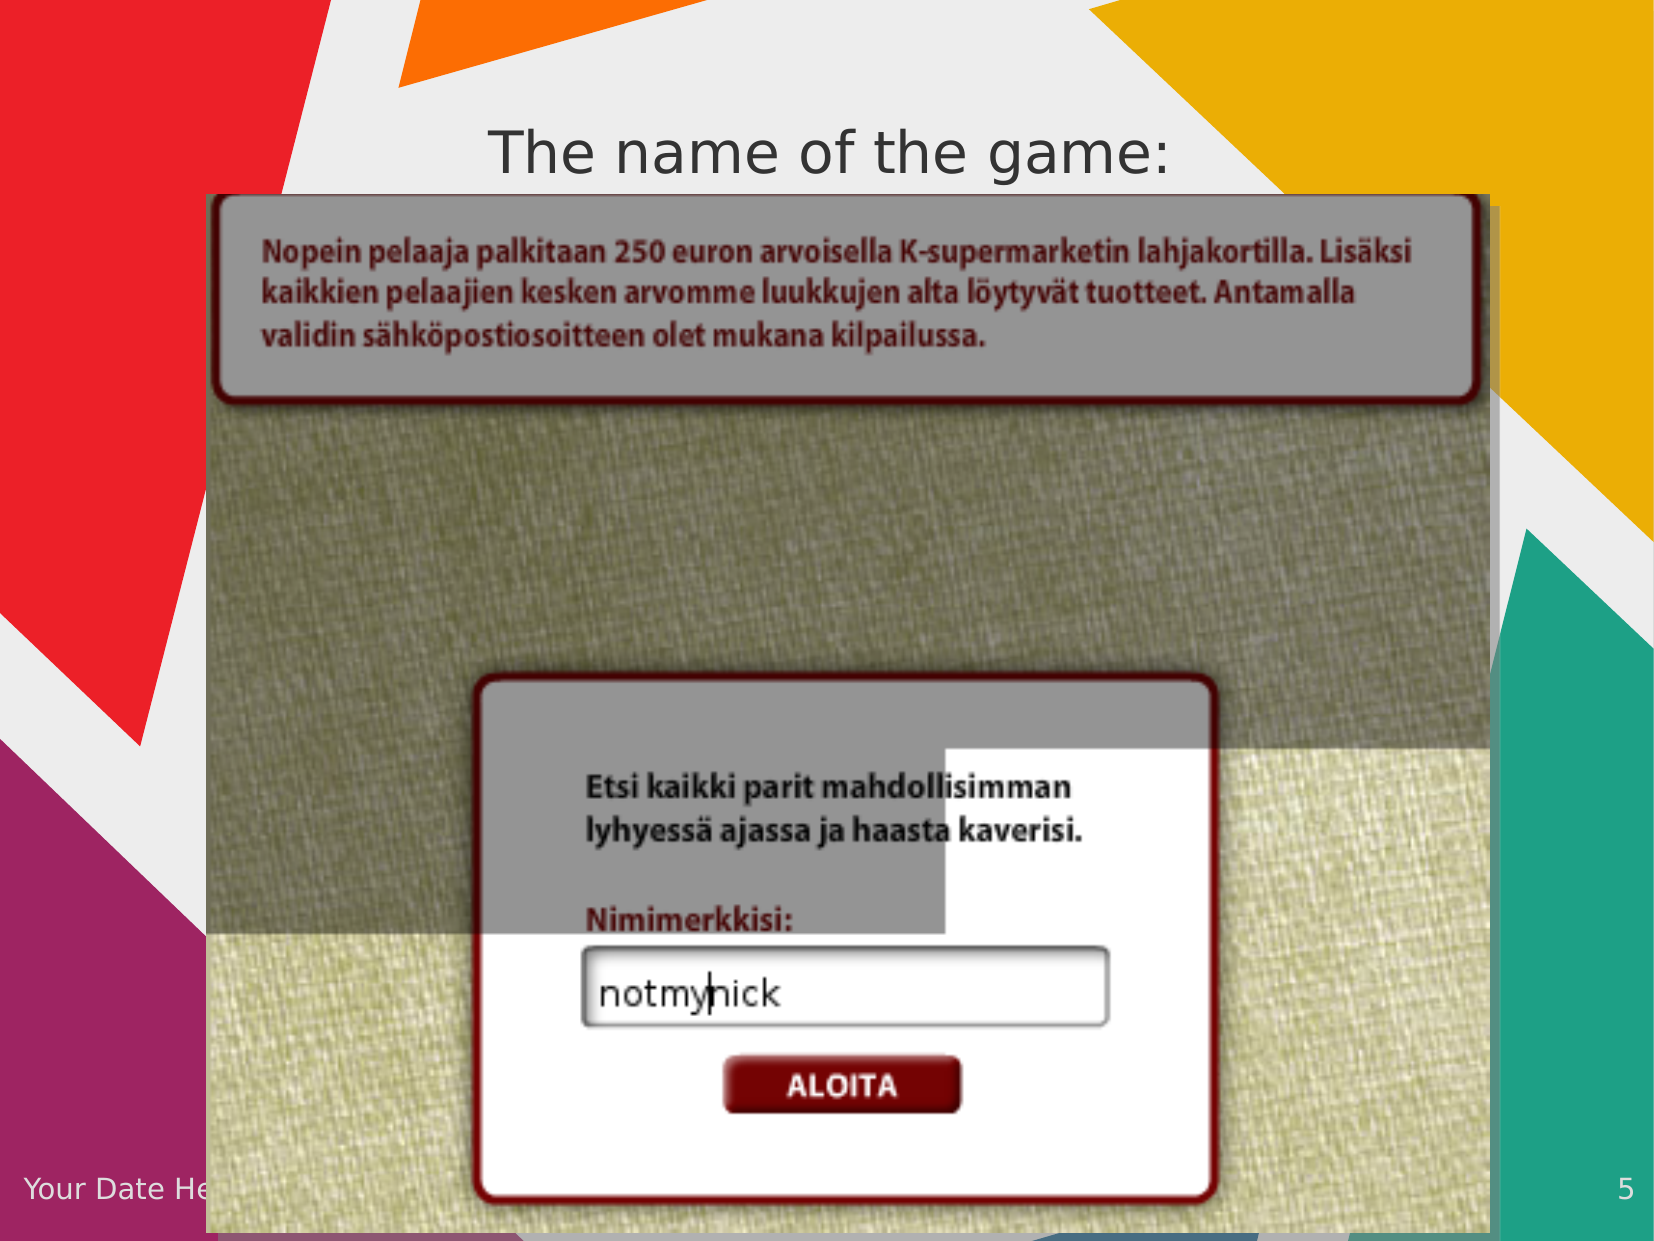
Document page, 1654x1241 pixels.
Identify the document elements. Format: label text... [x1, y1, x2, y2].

title The name of the game: [289, 49, 1372, 194]
picture [206, 194, 1490, 1233]
